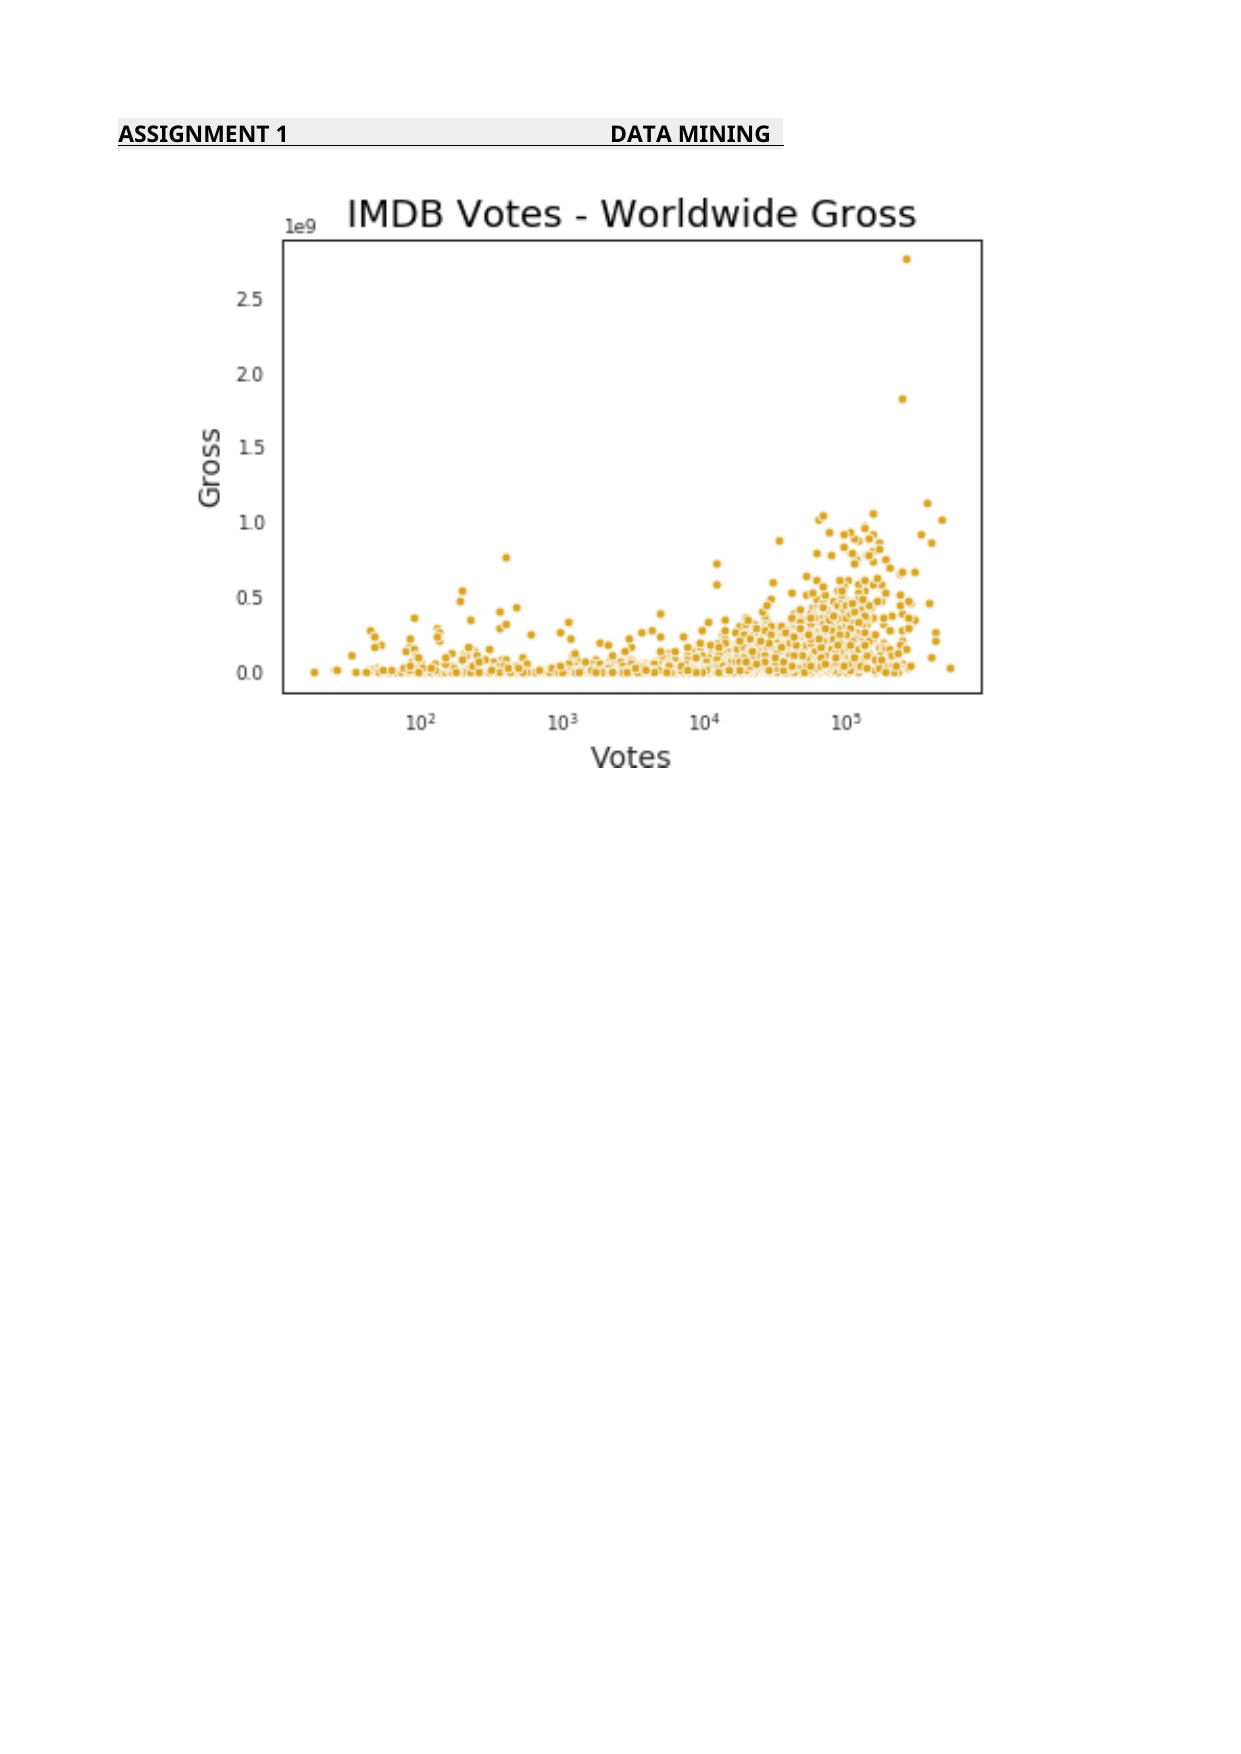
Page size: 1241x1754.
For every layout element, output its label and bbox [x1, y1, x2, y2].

picture [170, 167, 1071, 768]
